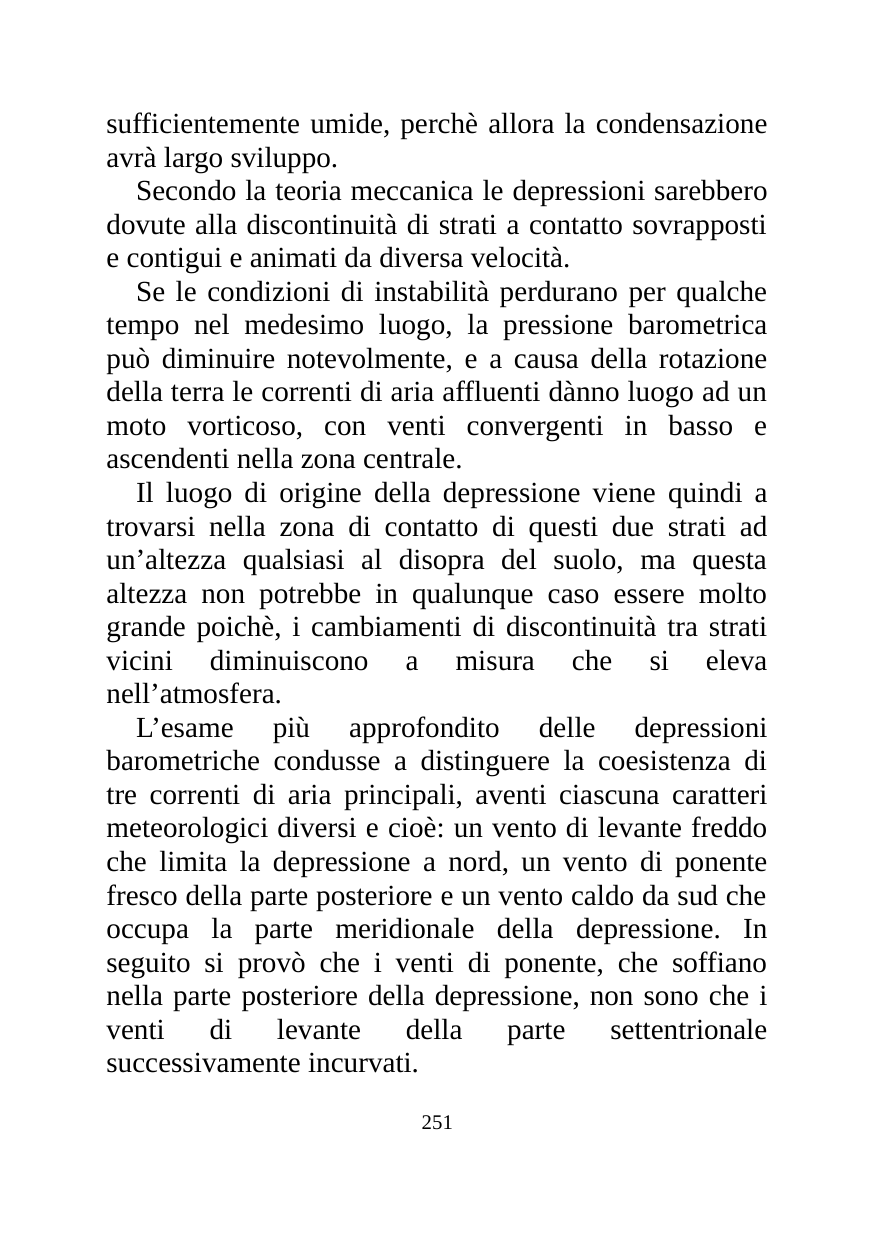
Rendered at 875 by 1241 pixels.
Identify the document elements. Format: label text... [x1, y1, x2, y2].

text L’esame più approfondito delle depressioni barometriche condusse a distinguere la coesistenza di tre correnti di aria principali, aventi ciascuna caratteri meteorologici diversi e cioè: un vento di levante freddo che limita la depressione a nord, un vento di ponente fresco della parte posteriore e un vento caldo da sud che occupa la parte meridionale della depressione. In seguito si provò che i venti di ponente, che soffiano nella parte posteriore della depressione, non sono che i venti di levante della parte settentrionale successivamente incurvati. [106, 710, 768, 1079]
text Secondo la teoria meccanica le depressioni sarebbero dovute alla discontinuità di strati a contatto sovrapposti e contigui e animati da diversa velocità. [106, 173, 768, 274]
text Se le condizioni di instabilità perdurano per qualche tempo nel medesimo luogo, la pressione barometrica può diminuire notevolmente, e a causa della rotazione della terra le correnti di aria affluenti dànno luogo ad un moto vorticoso, con venti convergenti in basso e ascendenti nella zona centrale. [106, 274, 768, 475]
text Il luogo di origine della depressione viene quindi a trovarsi nella zona di contatto di questi due strati ad un’altezza qualsiasi al disopra del suolo, ma questa altezza non potrebbe in qualunque caso essere molto grande poichè, i cambiamenti di discontinuità tra strati vicini diminuiscono a misura che si eleva nell’atmosfera. [106, 475, 768, 710]
text sufficientemente umide, perchè allora la condensazione avrà largo sviluppo. [106, 106, 768, 173]
